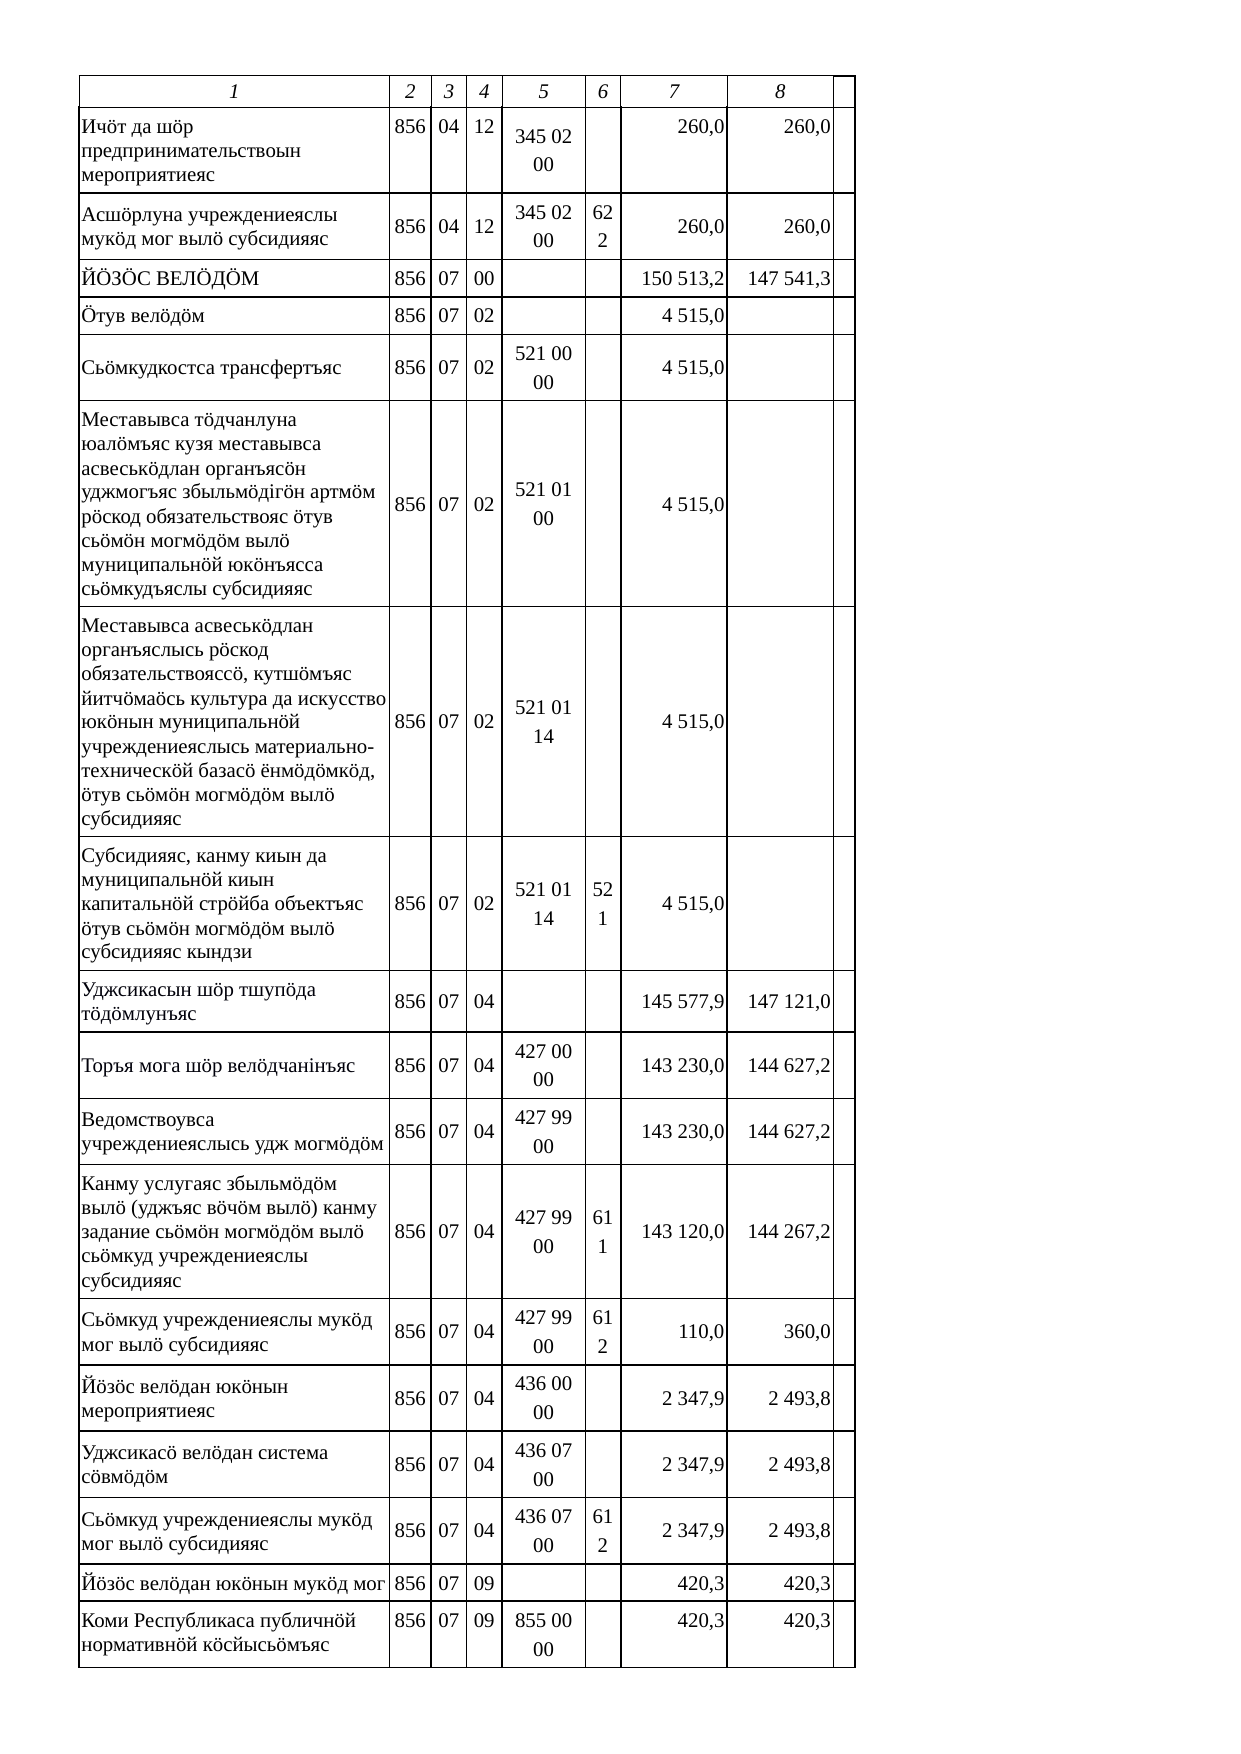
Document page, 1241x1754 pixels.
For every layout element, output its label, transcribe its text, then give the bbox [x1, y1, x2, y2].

table_cell Меставывса тӧдчанлуна юалӧмъяс кузя меставывса асвеськӧдлан органъясӧн уджмогъяс збыльмӧдігӧн артмӧм рӧскод обязательствояс ӧтув сьӧмӧн могмӧдӧм вылӧ муниципальнӧй юкӧнъясса сьӧмкудъяслы субсидияяс [80, 401, 389, 606]
table_cell Канму услугаяс збыльмӧдӧм вылӧ (уджъяс вӧчӧм вылӧ) канму задание сьӧмӧн могмӧдӧм вылӧ сьӧмкуд учреждениеяслы субсидияяс [80, 1165, 389, 1297]
table_header 2 [390, 76, 431, 106]
table_cell 360,0 [728, 1299, 833, 1364]
table_cell [586, 1099, 620, 1164]
table_cell [586, 1033, 620, 1097]
table_cell [586, 335, 620, 400]
table_cell 2 347,9 [622, 1366, 726, 1430]
table_cell 04 [467, 1165, 501, 1297]
table_cell [586, 260, 620, 296]
table_header 7 [621, 76, 727, 106]
table_cell [728, 401, 833, 606]
table_cell Сьӧмкудкостса трансфертъяс [80, 335, 389, 400]
table_cell [586, 401, 620, 606]
table_cell [586, 108, 620, 192]
table_cell Уджсикасӧ велӧдан система сӧвмӧдӧм [80, 1432, 389, 1497]
table_cell 07 [432, 837, 466, 969]
table_cell 04 [467, 1299, 501, 1364]
table_cell [586, 971, 620, 1031]
table_cell 521 01 14 [503, 607, 585, 836]
table_cell 345 02 00 [503, 194, 585, 258]
table_cell 07 [432, 1565, 466, 1600]
table_cell 07 [432, 1498, 466, 1563]
table_cell [834, 1498, 854, 1563]
table_cell 09 [467, 1602, 501, 1667]
table_cell 260,0 [622, 194, 726, 258]
table_cell 856 [390, 971, 430, 1031]
table_cell 521 01 14 [503, 837, 585, 969]
table_cell Йӧзӧс велӧдан юкӧнын мукӧд мог [80, 1565, 389, 1600]
table_cell 427 99 00 [503, 1099, 585, 1164]
table_cell 4 515,0 [622, 837, 726, 969]
table_cell [586, 298, 620, 333]
table_cell 345 02 00 [503, 108, 585, 192]
table_cell 420,3 [728, 1565, 833, 1600]
table_cell 12 [467, 108, 501, 192]
table_cell 420,3 [622, 1602, 726, 1667]
table_cell 427 99 00 [503, 1299, 585, 1364]
table_cell Сьӧмкуд учреждениеяслы мукӧд мог вылӧ субсидияяс [80, 1498, 389, 1563]
table_cell 2 493,8 [728, 1366, 833, 1430]
table_cell 147 121,0 [728, 971, 833, 1031]
table_cell [503, 260, 585, 296]
table_cell Асшӧрлуна учреждениеяслы мукӧд мог вылӧ субсидияяс [80, 194, 389, 258]
table_cell [586, 1366, 620, 1430]
table_header [834, 77, 854, 106]
table_cell 856 [390, 1299, 430, 1364]
table_cell 02 [467, 401, 501, 606]
table_cell [834, 1602, 854, 1667]
table_cell 07 [432, 607, 466, 836]
table_cell 07 [432, 1602, 466, 1667]
table_cell 2 347,9 [622, 1432, 726, 1497]
table_cell [834, 401, 854, 606]
table_cell 856 [390, 1033, 430, 1097]
table_cell 856 [390, 607, 430, 836]
table_cell 07 [432, 1432, 466, 1497]
table_cell [834, 335, 854, 400]
table_cell 09 [467, 1565, 501, 1600]
table_cell 856 [390, 837, 430, 969]
table_cell [834, 298, 854, 333]
table_cell [834, 837, 854, 969]
table_cell 260,0 [622, 108, 726, 192]
table_cell 420,3 [728, 1602, 833, 1667]
table_header 3 [432, 76, 466, 106]
table_cell [834, 1165, 854, 1297]
table_cell 07 [432, 1165, 466, 1297]
table_cell 07 [432, 335, 466, 400]
table_cell 02 [467, 335, 501, 400]
table_cell 04 [467, 1498, 501, 1563]
table_cell [728, 335, 833, 400]
table_cell [728, 837, 833, 969]
table_cell [834, 971, 854, 1031]
table_cell 07 [432, 971, 466, 1031]
table_cell 143 120,0 [622, 1165, 726, 1297]
table_cell 420,3 [622, 1565, 726, 1600]
table_cell 521 [586, 837, 620, 969]
table_cell 436 07 00 [503, 1432, 585, 1497]
table_cell 04 [467, 1033, 501, 1097]
table_cell 611 [586, 1165, 620, 1297]
table_cell Меставывса асвеськӧдлан органъяслысь рӧскод обязательствояссӧ, кутшӧмъяс йитчӧмаӧсь культура да искусство юкӧнын муниципальнӧй учреждениеяслысь материально-техническӧй базасӧ ёнмӧдӧмкӧд, ӧтув сьӧмӧн могмӧдӧм вылӧ субсидияяс [80, 607, 389, 836]
table_cell 856 [390, 1165, 430, 1297]
table_cell [834, 1299, 854, 1364]
table_cell 856 [390, 1602, 430, 1667]
table_cell Ӧтув велӧдӧм [80, 298, 389, 333]
table_cell 143 230,0 [622, 1033, 726, 1097]
table_cell 02 [467, 837, 501, 969]
table_cell 260,0 [728, 108, 833, 192]
table_cell Ичӧт да шӧр предпринимательствоын мероприятиеяс [80, 108, 389, 192]
table_cell 04 [467, 1099, 501, 1164]
table_cell [834, 1432, 854, 1497]
table_cell [834, 1099, 854, 1164]
table_header 8 [728, 76, 833, 106]
table_cell 07 [432, 401, 466, 606]
table_cell 856 [390, 335, 430, 400]
table_cell 4 515,0 [622, 607, 726, 836]
table_cell 110,0 [622, 1299, 726, 1364]
table_cell [503, 1565, 585, 1600]
table_cell [834, 1366, 854, 1430]
table_cell 856 [390, 1432, 430, 1497]
table_cell 856 [390, 1565, 430, 1600]
table_cell 612 [586, 1498, 620, 1563]
table_cell 02 [467, 298, 501, 333]
table_cell [503, 298, 585, 333]
table_header 4 [467, 76, 502, 106]
table_cell 856 [390, 260, 430, 296]
table_cell 4 515,0 [622, 335, 726, 400]
table_cell 02 [467, 607, 501, 836]
table_cell 07 [432, 1033, 466, 1097]
table_cell 622 [586, 194, 620, 258]
table_cell Йӧзӧс велӧдан юкӧнын мероприятиеяс [80, 1366, 389, 1430]
table_header 5 [503, 76, 585, 106]
table_cell [728, 607, 833, 836]
table_cell 145 577,9 [622, 971, 726, 1031]
table_cell [834, 607, 854, 836]
table_cell 2 493,8 [728, 1432, 833, 1497]
table_cell 2 347,9 [622, 1498, 726, 1563]
table_cell 12 [467, 194, 501, 258]
table_cell 04 [467, 971, 501, 1031]
table_cell 00 [467, 260, 501, 296]
table_cell 427 00 00 [503, 1033, 585, 1097]
table_cell 07 [432, 1299, 466, 1364]
table_cell 2 493,8 [728, 1498, 833, 1563]
table_cell 147 541,3 [728, 260, 833, 296]
table_cell 04 [432, 108, 466, 192]
table_cell 856 [390, 194, 430, 258]
table_cell [834, 260, 854, 296]
table_cell [586, 1565, 620, 1600]
table_cell Субсидияяс, канму киын да муниципальнӧй киын капитальнӧй стрӧйба объектъяс ӧтув сьӧмӧн могмӧдӧм вылӧ субсидияяс кындзи [80, 837, 389, 969]
table_cell 856 [390, 298, 430, 333]
table_cell [586, 1432, 620, 1497]
table_cell 144 627,2 [728, 1033, 833, 1097]
table_cell [834, 194, 854, 258]
table_cell 856 [390, 401, 430, 606]
table_cell Сьӧмкуд учреждениеяслы мукӧд мог вылӧ субсидияяс [80, 1299, 389, 1364]
table_cell 04 [467, 1366, 501, 1430]
table_cell 4 515,0 [622, 401, 726, 606]
table_cell [503, 971, 585, 1031]
table_cell [834, 108, 854, 192]
table_cell 436 07 00 [503, 1498, 585, 1563]
table_cell 150 513,2 [622, 260, 726, 296]
table_cell 07 [432, 298, 466, 333]
table_cell Коми Республикаса публичнӧй нормативнӧй кӧсйысьӧмъяс [80, 1602, 389, 1667]
table_cell 144 627,2 [728, 1099, 833, 1164]
table_cell 856 [390, 1498, 430, 1563]
table_cell 521 00 00 [503, 335, 585, 400]
table_cell [834, 1033, 854, 1097]
table_cell 07 [432, 1099, 466, 1164]
table_cell [728, 298, 833, 333]
table_cell 04 [432, 194, 466, 258]
table_cell 07 [432, 1366, 466, 1430]
table_cell Уджсикасын шӧр тшупӧда тӧдӧмлунъяс [80, 971, 389, 1031]
table_cell 143 230,0 [622, 1099, 726, 1164]
table_cell [586, 607, 620, 836]
table_header 6 [586, 76, 620, 106]
table_header 1 [80, 76, 389, 106]
table_cell ЙӦЗӦС ВЕЛӦДӦМ [80, 260, 389, 296]
table_cell 07 [432, 260, 466, 296]
table_cell [586, 1602, 620, 1667]
table_cell 856 [390, 1099, 430, 1164]
table_cell 436 00 00 [503, 1366, 585, 1430]
table_cell 144 267,2 [728, 1165, 833, 1297]
table_cell 04 [467, 1432, 501, 1497]
table_cell 856 [390, 1366, 430, 1430]
table_cell [834, 1565, 854, 1600]
table_cell 260,0 [728, 194, 833, 258]
table_cell 612 [586, 1299, 620, 1364]
table_cell Торъя мога шӧр велӧдчанiнъяс [80, 1033, 389, 1097]
table_cell 856 [390, 108, 430, 192]
table_cell Ведомствоувса учреждениеяслысь удж могмӧдӧм [80, 1099, 389, 1164]
table_cell 521 01 00 [503, 401, 585, 606]
table_cell 855 00 00 [503, 1602, 585, 1667]
table_cell 4 515,0 [622, 298, 726, 333]
table_cell 427 99 00 [503, 1165, 585, 1297]
